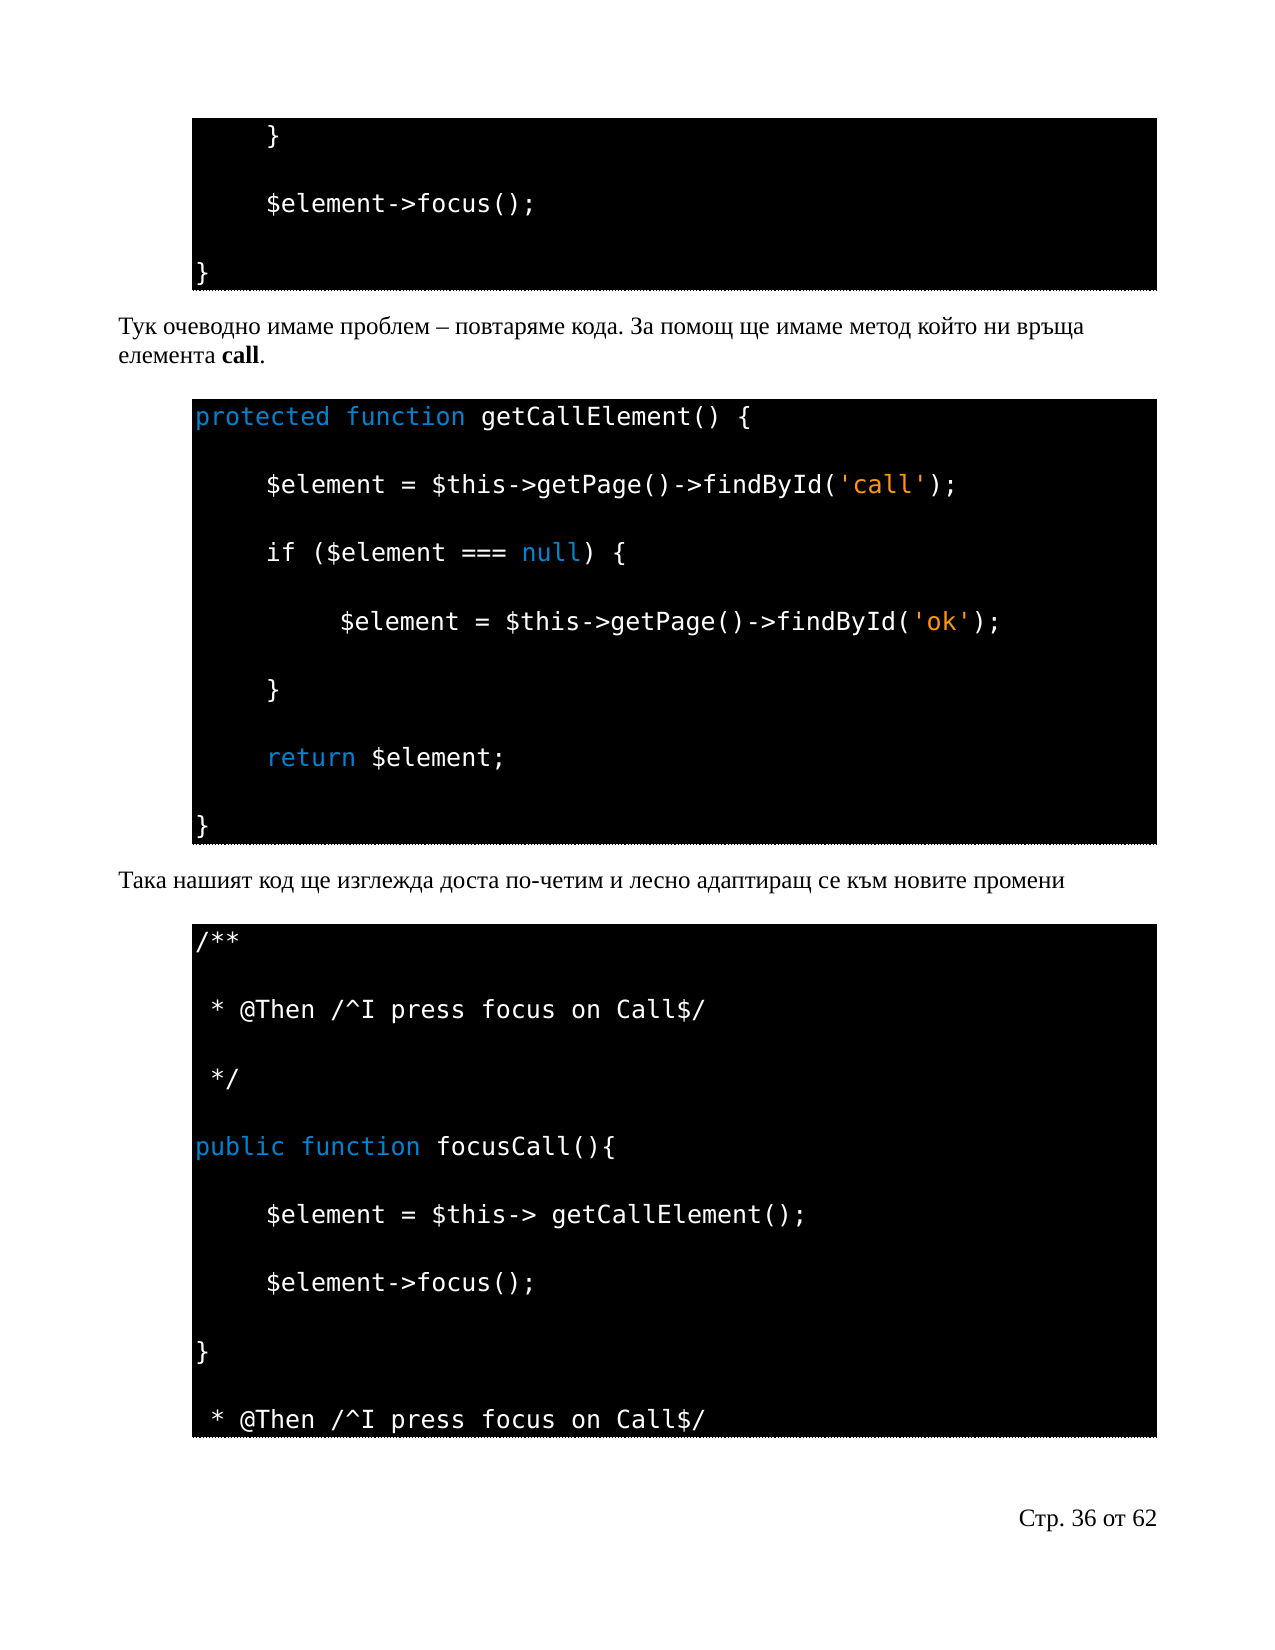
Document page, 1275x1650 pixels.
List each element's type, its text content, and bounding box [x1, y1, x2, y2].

text } [192, 808, 1157, 844]
text $element->focus(); [192, 186, 1157, 219]
text */ [192, 1061, 1157, 1093]
text $element->focus(); [192, 1265, 1157, 1298]
text $element = $this-> getCallElement(); [192, 1197, 1157, 1229]
text $element = $this->getPage()->findById('ok'); [192, 604, 1157, 636]
text return $element; [192, 740, 1157, 772]
text } [192, 118, 1157, 150]
text } [192, 254, 1157, 290]
text $element = $this->getPage()->findById('call'); [192, 467, 1157, 499]
text if ($element === null) { [192, 536, 1157, 568]
text } [192, 672, 1157, 704]
text public function focusCall(){ [192, 1129, 1157, 1161]
text /** [192, 924, 1157, 956]
text Тук очеводно имаме проблем – повтаряме кода. За помощ ще имаме метод който ни връща елемента call. [118, 311, 1157, 368]
text protected function getCallElement() { [192, 399, 1157, 431]
text } [192, 1333, 1157, 1366]
text * @Then /^I press focus on Call$/ [192, 1402, 1157, 1437]
text * @Then /^I press focus on Call$/ [192, 992, 1157, 1025]
text Така нашият код ще изглежда доста по-четим и лесно адаптиращ се към новите промени [118, 865, 1157, 894]
